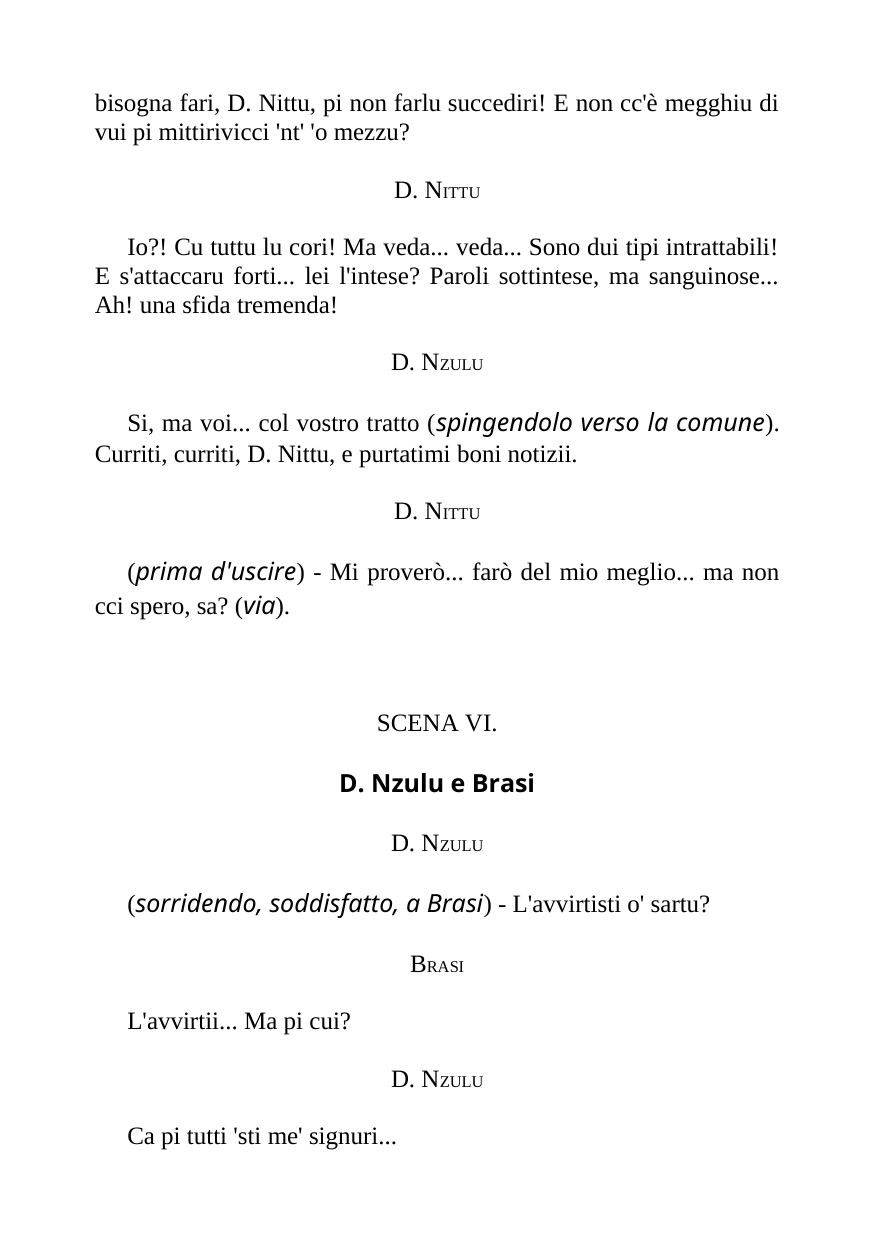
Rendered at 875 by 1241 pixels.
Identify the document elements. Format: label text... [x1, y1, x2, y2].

text D. Nittu [94, 496, 779, 525]
text Si, ma voi... col vostro tratto (spingendolo verso la comune). Curriti, curriti, D. Nittu, e purtatimi boni notizii. [94, 405, 779, 468]
text Io?! Cu tuttu lu cori! Ma veda... veda... Sono dui tipi intrattabili! E s'attaccaru forti... lei l'intese? Paroli sottintese, ma sanguinose... Ah! una sfida tremenda! [94, 232, 779, 318]
text SCENA VI. [94, 708, 779, 737]
text D. Nzulu [94, 1064, 779, 1093]
text (sorridendo, soddisfatto, a Brasi) - L'avvirtisti o' sartu? [94, 886, 779, 920]
text bisogna fari, D. Nittu, pi non farlu succediri! E non cc'è megghiu di vui pi mittirivicci 'nt' 'o mezzu? [94, 88, 779, 146]
text Ca pi tutti 'sti me' signuri... [94, 1121, 779, 1150]
text D. Nzulu e Brasi [94, 766, 779, 800]
text L'avvirtii... Ma pi cui? [94, 1006, 779, 1035]
text D. Nzulu [94, 828, 779, 857]
text Brasi [94, 949, 779, 978]
text D. Nittu [94, 175, 779, 203]
text D. Nzulu [94, 347, 779, 376]
text (prima d'uscire) - Mi proverò... farò del mio meglio... ma non cci spero, sa? (via). [94, 554, 779, 622]
